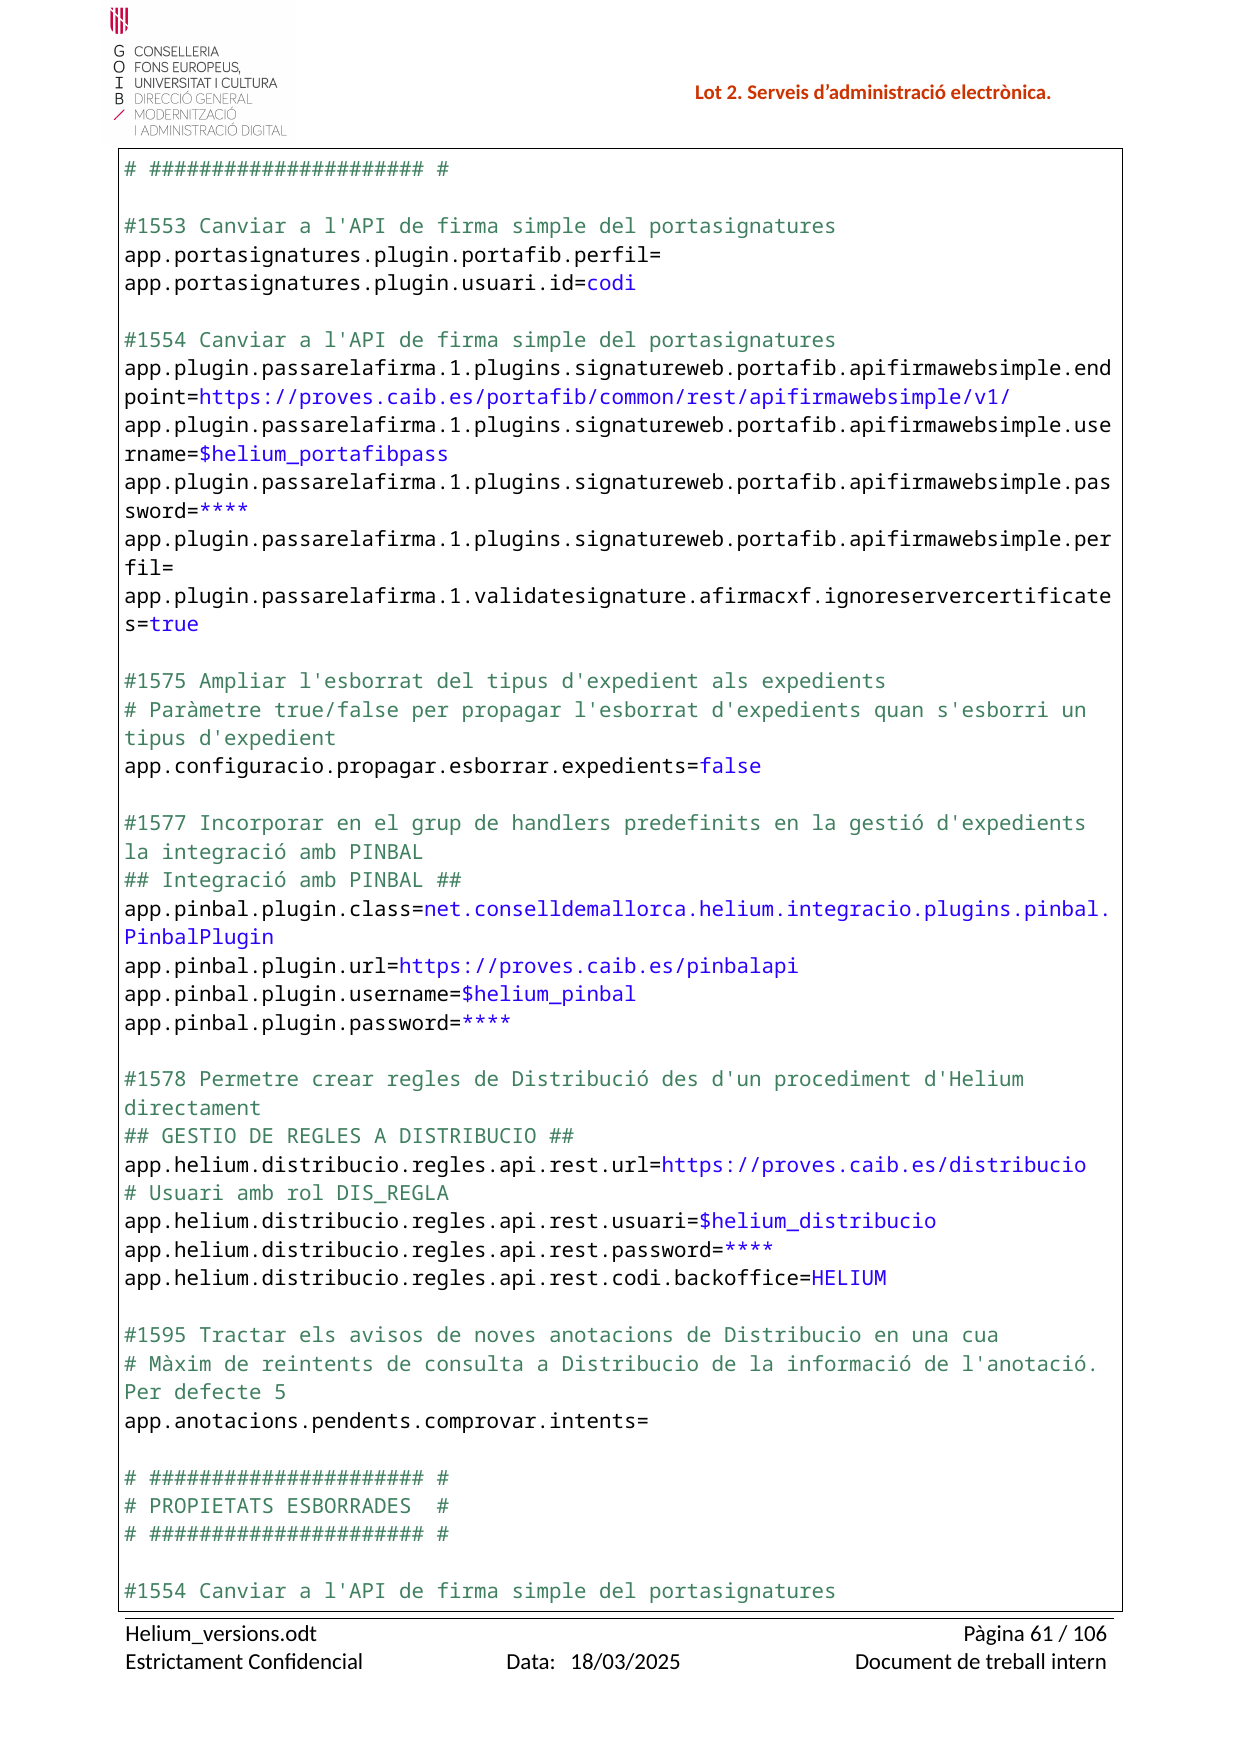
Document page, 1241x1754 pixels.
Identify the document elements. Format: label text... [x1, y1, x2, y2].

picture [100, 0, 297, 144]
table_header # ###################### # #1553 Canviar a l'API de firma simple del portasignatures app.portasignatures.plugin.portafib.perfil= app.portasignatures.plugin.usuari.id=codi #1554 Canviar a l'API de firma simple del portasignatures app.plugin.passarelafirma.1.plugins.signatureweb.portafib.apifirmawebsimple.endpoint=https://proves.caib.es/portafib/common/rest/apifirmawebsimple/v1/ app.plugin.passarelafirma.1.plugins.signatureweb.portafib.apifirmawebsimple.username=$helium_portafibpass app.plugin.passarelafirma.1.plugins.signatureweb.portafib.apifirmawebsimple.password=**** app.plugin.passarelafirma.1.plugins.signatureweb.portafib.apifirmawebsimple.perfil= app.plugin.passarelafirma.1.validatesignature.afirmacxf.ignoreservercertificates=true #1575 Ampliar l'esborrat del tipus d'expedient als expedients # Paràmetre true/false per propagar l'esborrat d'expedients quan s'esborri un tipus d'expedient app.configuracio.propagar.esborrar.expedients=false #1577 Incorporar en el grup de handlers predefinits en la gestió d'expedients la integració amb PINBAL ## Integració amb PINBAL ## app.pinbal.plugin.class=net.conselldemallorca.helium.integracio.plugins.pinbal.PinbalPlugin app.pinbal.plugin.url=https://proves.caib.es/pinbalapi app.pinbal.plugin.username=$helium_pinbal app.pinbal.plugin.password=**** #1578 Permetre crear regles de Distribució des d'un procediment d'Helium directament ## GESTIO DE REGLES A DISTRIBUCIO ## app.helium.distribucio.regles.api.rest.url=https://proves.caib.es/distribucio # Usuari amb rol DIS_REGLA app.helium.distribucio.regles.api.rest.usuari=$helium_distribucio app.helium.distribucio.regles.api.rest.password=**** app.helium.distribucio.regles.api.rest.codi.backoffice=HELIUM #1595 Tractar els avisos de noves anotacions de Distribucio en una cua # Màxim de reintents de consulta a Distribucio de la informació de l'anotació. Per defecte 5 app.anotacions.pendents.comprovar.intents= # ###################### # # PROPIETATS ESBORRADES # # ###################### # #1554 Canviar a l'API de firma simple del portasignatures [119, 149, 1122, 1611]
